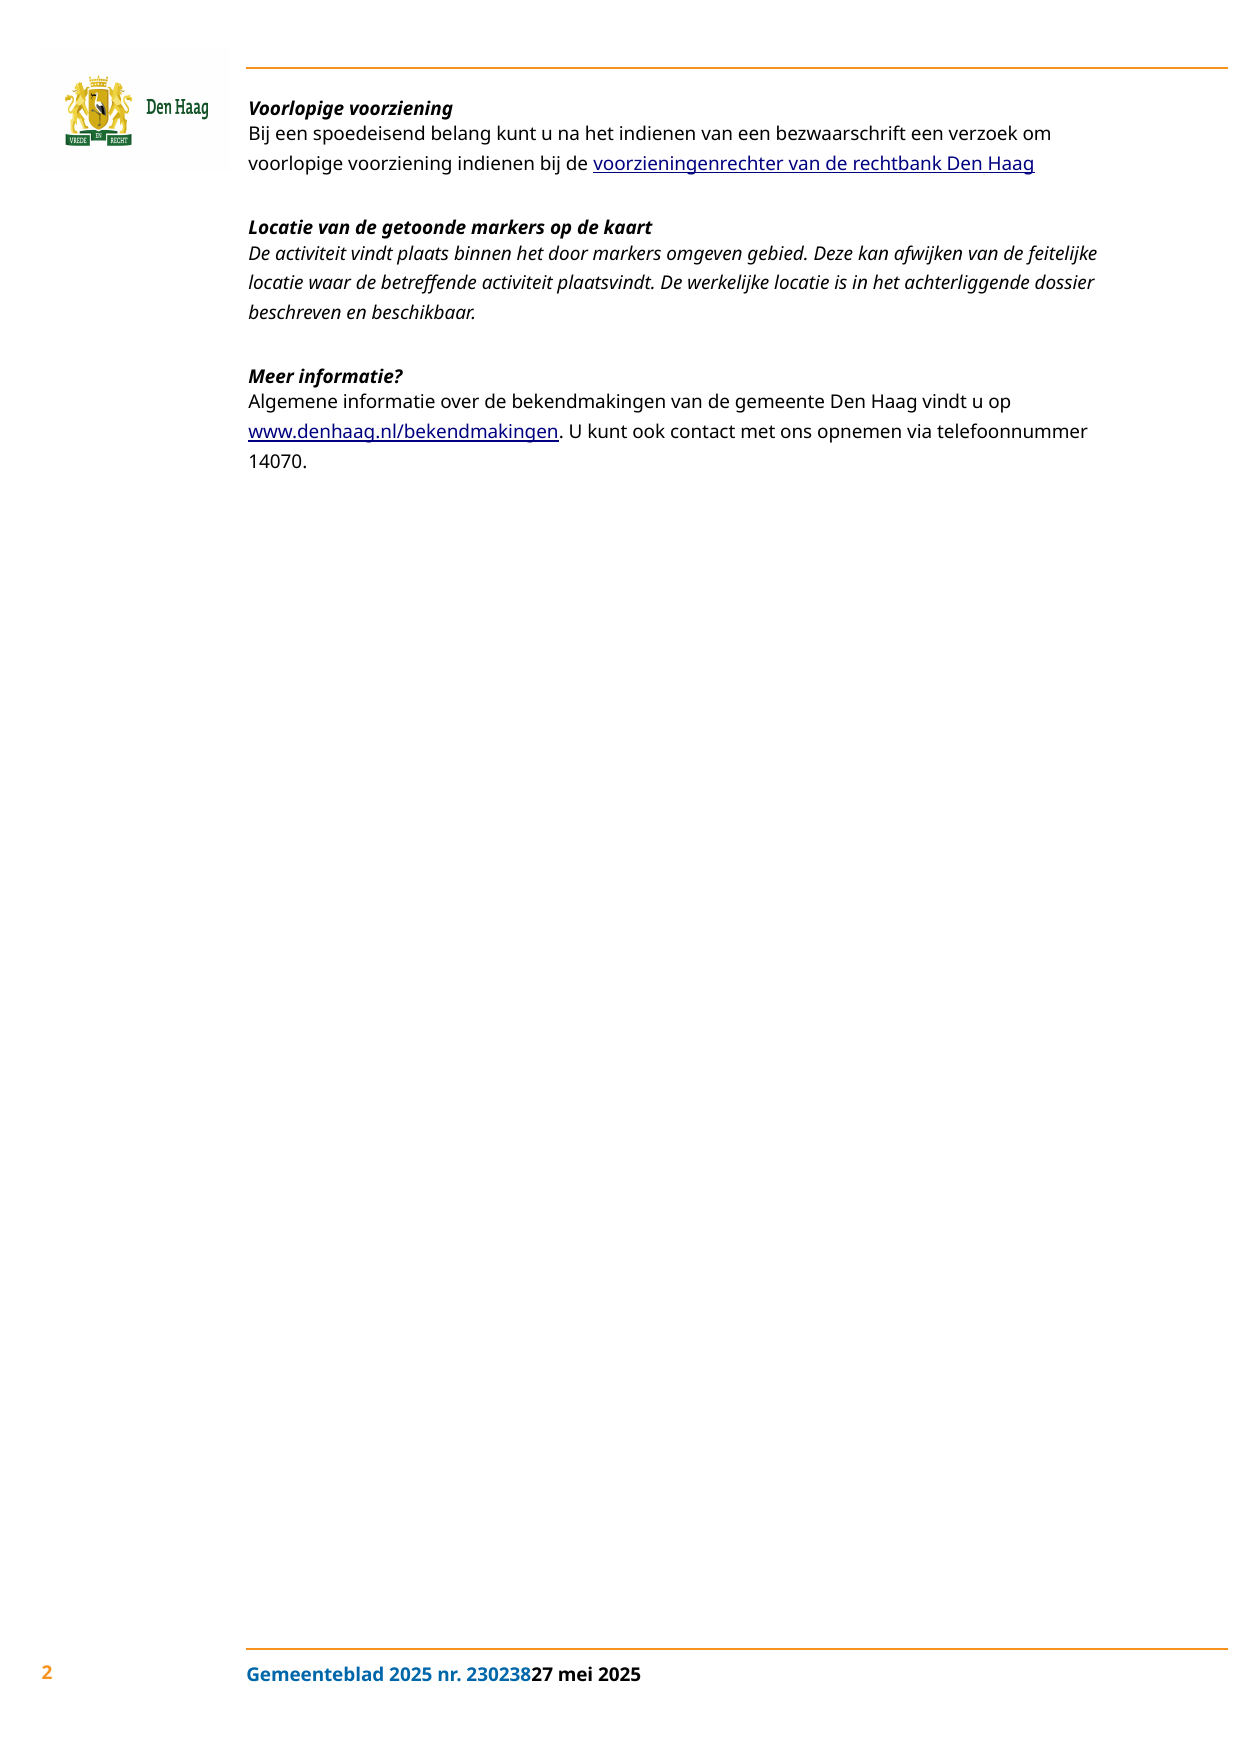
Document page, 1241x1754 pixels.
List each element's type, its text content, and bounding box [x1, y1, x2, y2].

text Meer informatie? [248, 363, 1152, 389]
text Locatie van de getoonde markers op de kaart [248, 214, 1152, 240]
text Bij een spoedeisend belang kunt u na het indienen van een bezwaarschrift een verzoek om voorlopige voorziening indienen bij de voorzieningenrechter van de rechtbank Den Haag [248, 121, 1152, 176]
text De activiteit vindt plaats binnen het door markers omgeven gebied. Deze kan afwijken van de feitelijke locatie waar de betreffende activiteit plaatsvindt. De werkelijke locatie is in het achterliggende dossier beschreven en beschikbaar. [248, 240, 1152, 325]
text Voorlopige voorziening [248, 95, 1152, 121]
picture [41, 47, 231, 172]
text Algemene informatie over de bekendmakingen van de gemeente Den Haag vindt u op www.denhaag.nl/bekendmakingen. U kunt ook contact met ons opnemen via telefoonnummer 14070. [248, 389, 1152, 473]
